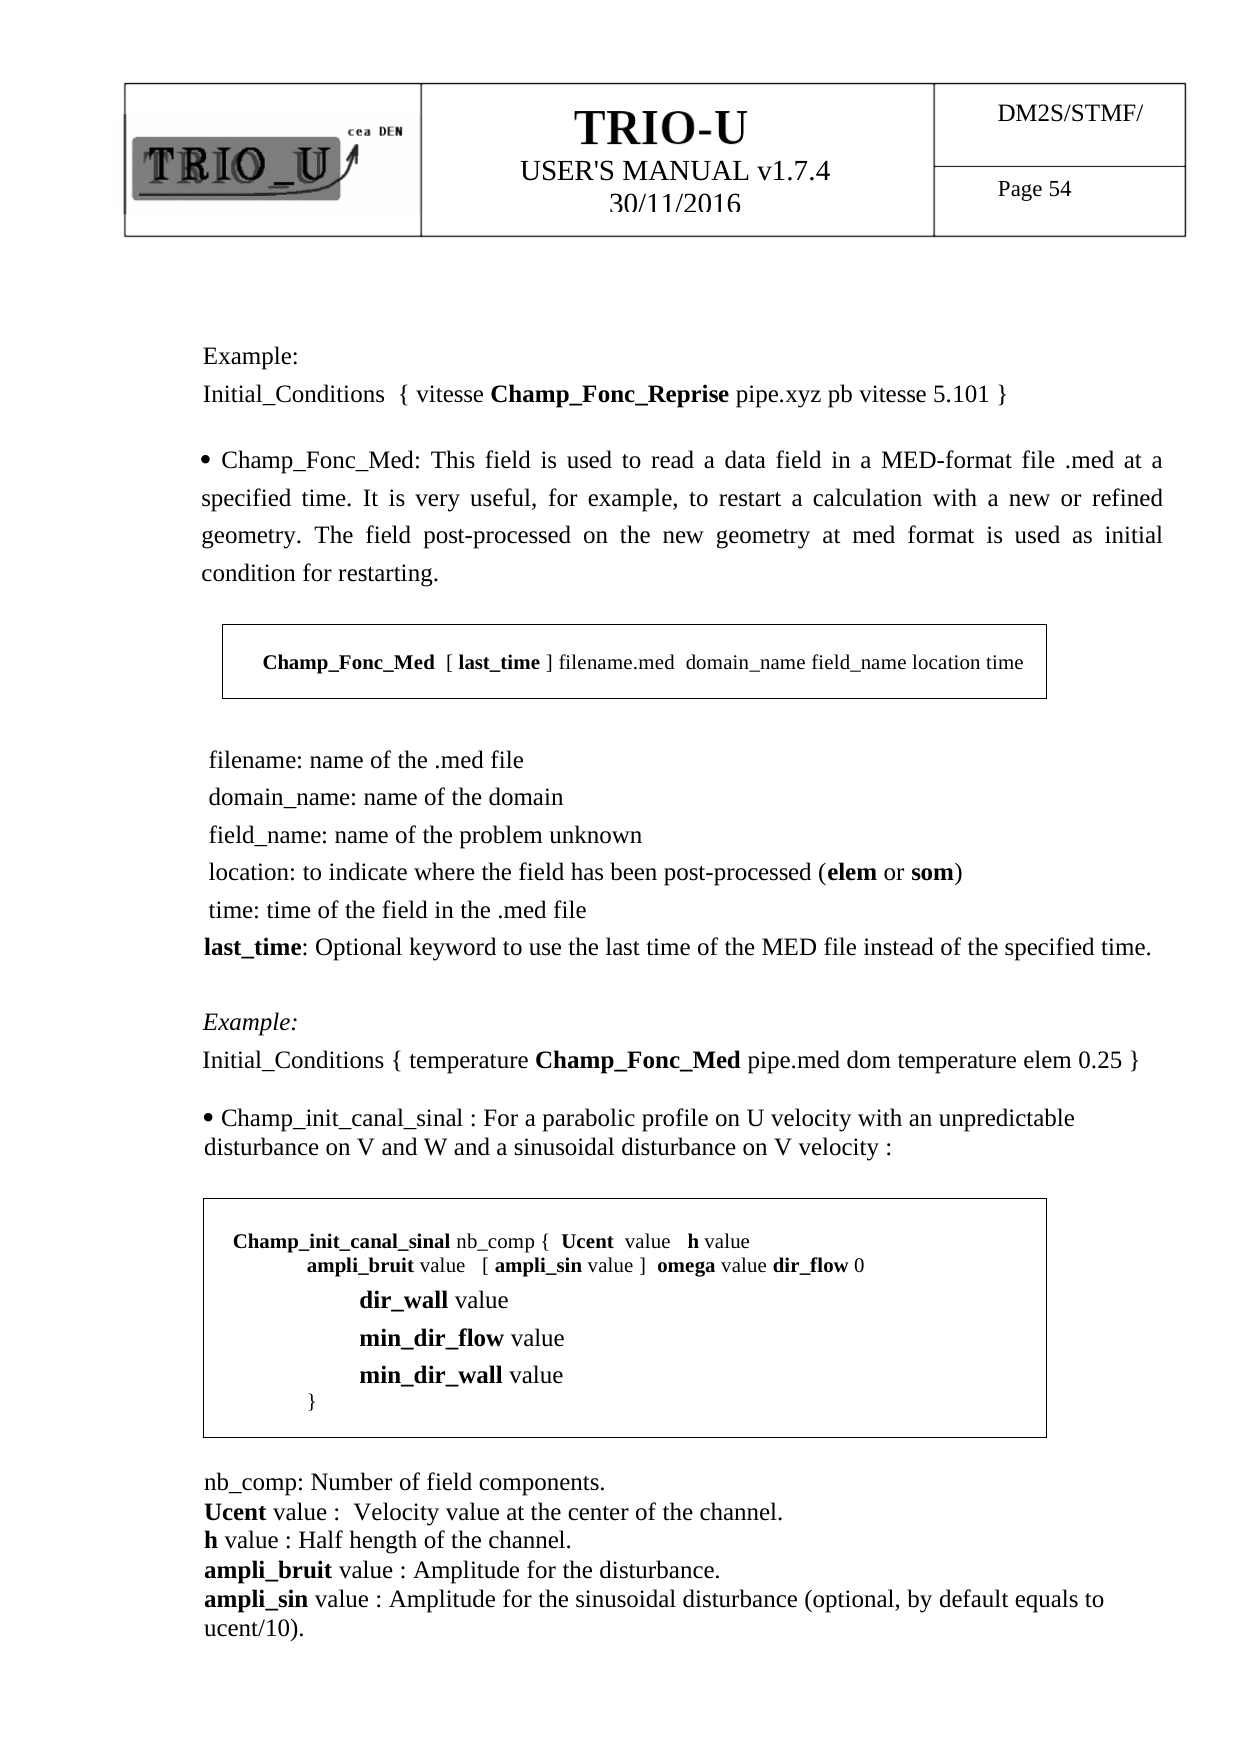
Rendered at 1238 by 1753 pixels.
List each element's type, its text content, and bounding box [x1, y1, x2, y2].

text nb_comp: Number of field components. [204, 1467, 1196, 1496]
table_header Champ_init_canal_sinal nb_comp { Ucent value h value ampli_bruit value [ ampli_sin value ] omega value dir_flow 0 dir_wall value min_dir_flow value min_dir_wall value } [204, 1199, 1046, 1437]
table_header Champ_Fonc_Med [ last_time ] filename.med domain_name field_name location time [223, 625, 1046, 698]
text  Champ_Fonc_Med: This field is used to read a data field in a MED-format file .med at a specified time. It is very useful, for example, to restart a calculation with a new or refined geometry. The field post-processed on the new geometry at med format is used as initial condition for restarting. [201, 437, 1165, 587]
text Example: [203, 333, 1165, 370]
text ampli_bruit value : Amplitude for the disturbance. [115, 1554, 1196, 1583]
text time: time of the field in the .med file [115, 886, 1165, 924]
text filename: name of the .med file [115, 736, 1165, 774]
text  Champ_init_canal_sinal : For a parabolic profile on U velocity with an unpredictable disturbance on V and W and a sinusoidal disturbance on V velocity : [204, 1103, 1196, 1161]
text Example: [203, 999, 1165, 1036]
text h value : Half hength of the channel. [115, 1525, 1196, 1554]
text Ucent value : Velocity value at the center of the channel. [115, 1496, 1196, 1525]
text location: to indicate where the field has been post-processed (elem or som) [115, 849, 1165, 886]
text ampli_sin value : Amplitude for the sinusoidal disturbance (optional, by default equals to ucent/10). [204, 1583, 1196, 1642]
text field_name: name of the problem unknown [115, 811, 1165, 849]
text last_time: Optional keyword to use the last time of the MED file instead of the specified time. [204, 924, 1165, 961]
text Initial_Conditions { vitesse Champ_Fonc_Reprise pipe.xyz pb vitesse 5.101 } [203, 370, 1165, 408]
text Initial_Conditions { temperature Champ_Fonc_Med pipe.med dom temperature elem 0.25 } [115, 1036, 1165, 1074]
text domain_name: name of the domain [115, 774, 1165, 811]
